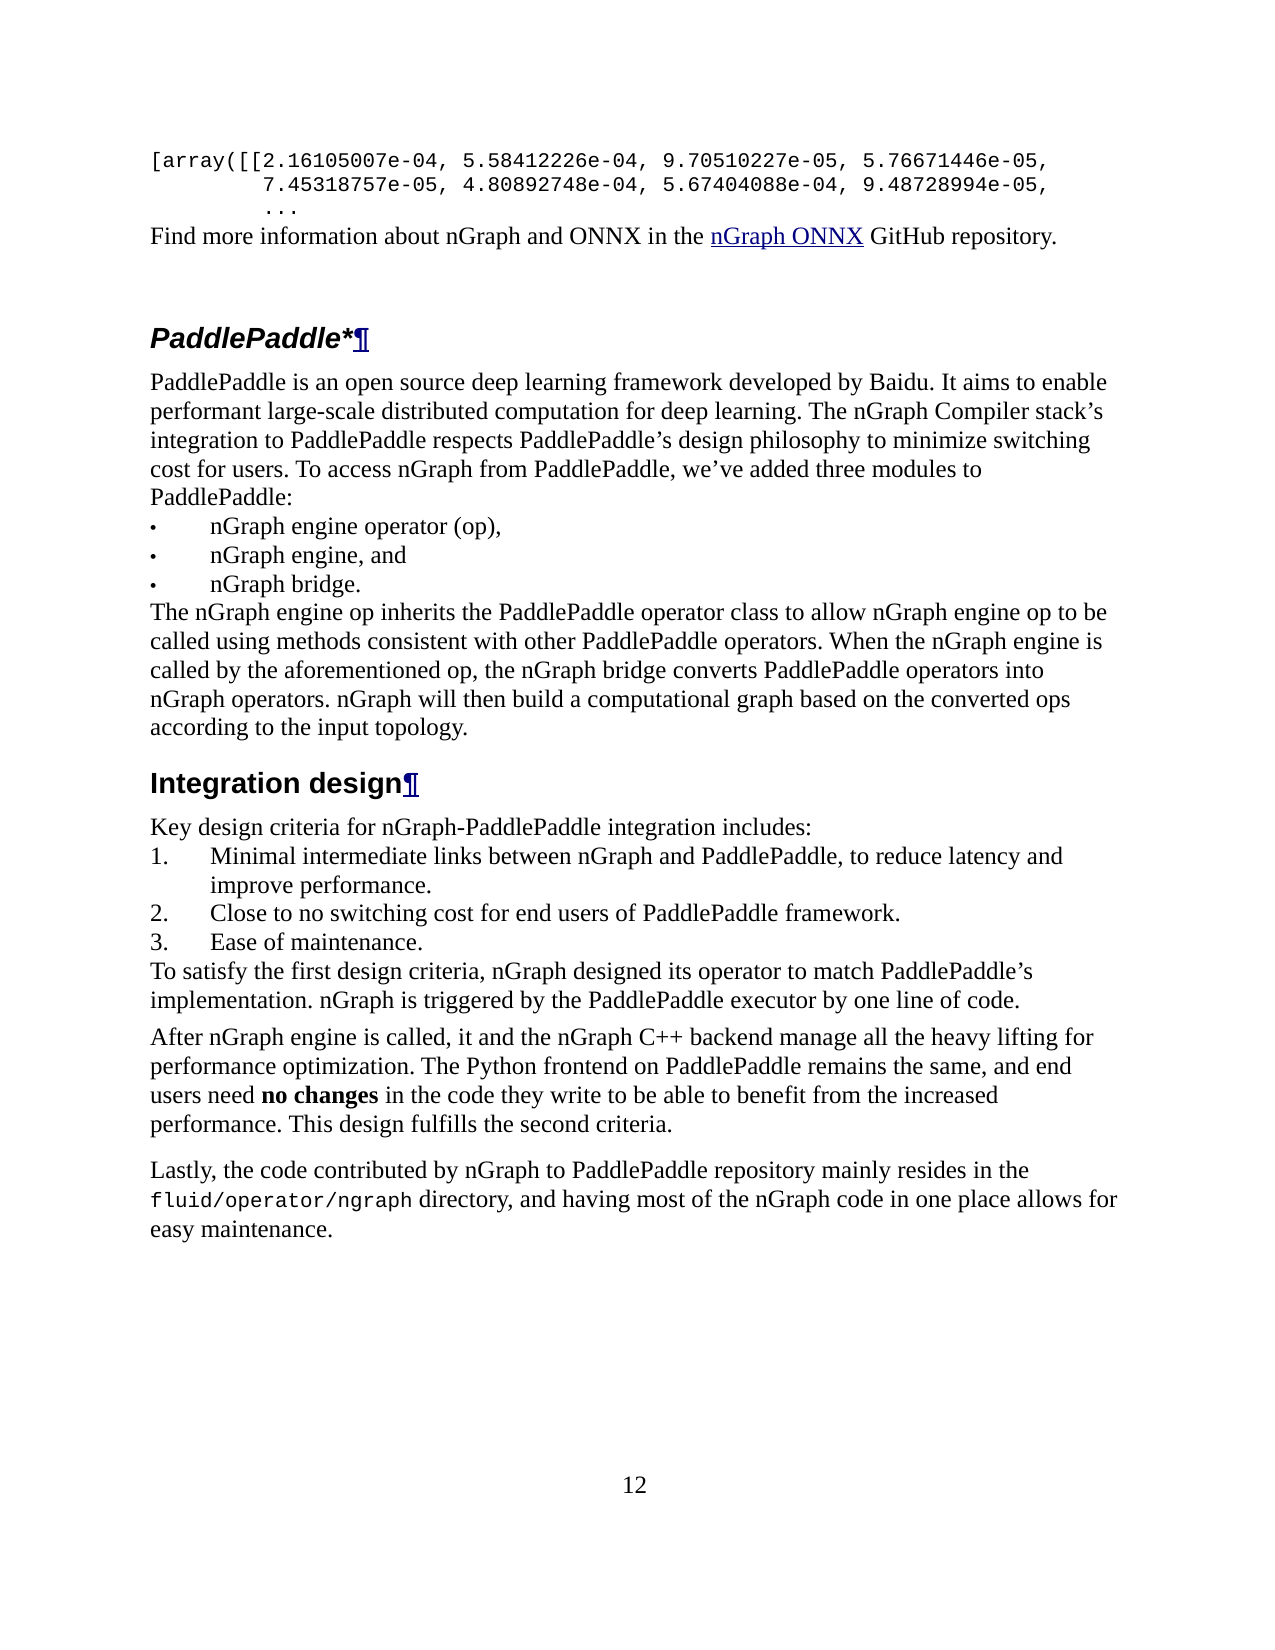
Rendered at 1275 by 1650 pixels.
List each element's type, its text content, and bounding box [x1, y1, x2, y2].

list nGraph engine operator (op), [150, 511, 1125, 540]
text Lastly, the code contributed by nGraph to PaddlePaddle repository mainly resides in the fluid/operator/ngraph directory, and having most of the nGraph code in one place allows for easy maintenance. [150, 1155, 1125, 1242]
text 7.45318757e-05, 4.80892748e-04, 5.67404088e-04, 9.48728994e-05, [150, 174, 1125, 197]
text PaddlePaddle is an open source deep learning framework developed by Baidu. It aims to enable performant large-scale distributed computation for deep learning. The nGraph Compiler stack’s integration to PaddlePaddle respects PaddlePaddle’s design philosophy to minimize switching cost for users. To access nGraph from PaddlePaddle, we’ve added three modules to PaddlePaddle: [150, 367, 1125, 511]
list Ease of maintenance. [150, 927, 1125, 956]
text [array([[2.16105007e-04, 5.58412226e-04, 9.70510227e-05, 5.76671446e-05, [150, 150, 1125, 174]
list nGraph engine, and [150, 540, 1125, 569]
text ... [150, 197, 1125, 221]
list Close to no switching cost for end users of PaddlePaddle framework. [150, 898, 1125, 927]
text Find more information about nGraph and ONNX in the nGraph ONNX GitHub repository. [150, 221, 1125, 250]
list Minimal intermediate links between nGraph and PaddlePaddle, to reduce latency and improve performance. [150, 841, 1125, 898]
text To satisfy the first design criteria, nGraph designed its operator to match PaddlePaddle’s implementation. nGraph is triggered by the PaddlePaddle executor by one line of code. [150, 956, 1125, 1013]
text After nGraph engine is called, it and the nGraph C++ backend manage all the heavy lifting for performance optimization. The Python frontend on PaddlePaddle remains the same, and end users need no changes in the code they write to be able to benefit from the increased performance. This design fulfills the second criteria. [150, 1022, 1125, 1137]
subtitle PaddlePaddle*¶ [150, 321, 1125, 355]
text The nGraph engine op inherits the PaddlePaddle operator class to allow nGraph engine op to be called using methods consistent with other PaddlePaddle operators. When the nGraph engine is called by the aforementioned op, the nGraph bridge converts PaddlePaddle operators into nGraph operators. nGraph will then build a computational graph based on the converted ops according to the input topology. [150, 597, 1125, 741]
list nGraph bridge. [150, 569, 1125, 597]
text Key design criteria for nGraph-PaddlePaddle integration includes: [150, 812, 1125, 841]
subtitle Integration design¶ [150, 766, 1125, 800]
